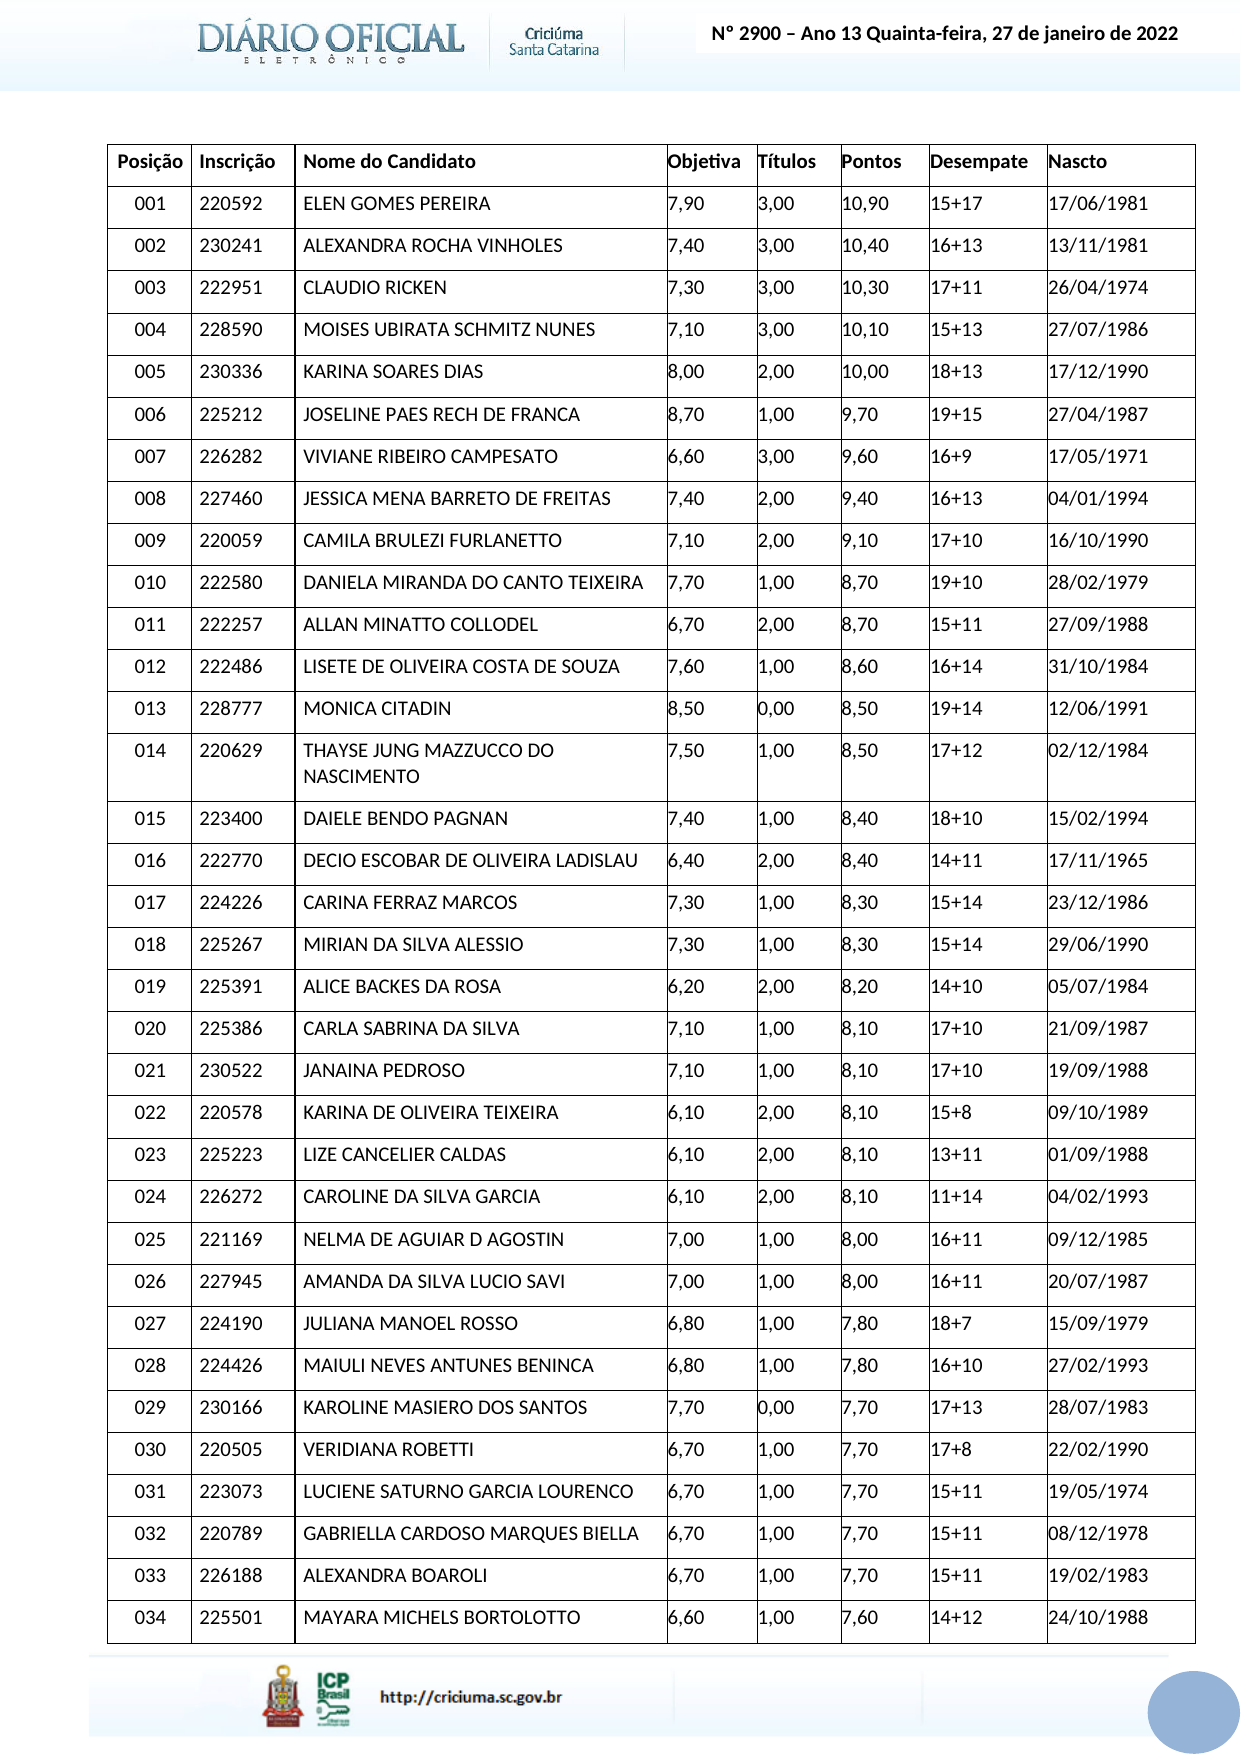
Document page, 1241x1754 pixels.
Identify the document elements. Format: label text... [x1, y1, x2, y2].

table_cell 15+14 [930, 886, 1047, 927]
table_cell 222486 [192, 650, 294, 691]
table_cell 225391 [192, 970, 294, 1011]
table_cell 8,50 [668, 692, 757, 733]
table_cell 27/07/1986 [1048, 314, 1195, 354]
table_cell 032 [108, 1517, 191, 1558]
table_cell 05/07/1984 [1048, 970, 1195, 1011]
table_cell 04/02/1993 [1048, 1181, 1195, 1222]
table_cell 7,40 [668, 229, 757, 270]
table_cell 15+8 [930, 1096, 1047, 1137]
table_cell 220592 [192, 187, 294, 228]
table_header Posição [108, 145, 191, 186]
table_cell 029 [108, 1391, 191, 1432]
table_cell 15+11 [930, 1559, 1047, 1600]
table_cell 222580 [192, 566, 294, 607]
table_cell 19/09/1988 [1048, 1054, 1195, 1095]
table_cell 04/01/1994 [1048, 482, 1195, 523]
table_cell 19+10 [930, 566, 1047, 607]
table_cell 1,00 [758, 566, 841, 607]
table_cell 220505 [192, 1433, 294, 1474]
table_cell 1,00 [758, 650, 841, 691]
table_cell 27/09/1988 [1048, 608, 1195, 649]
table_cell 8,70 [668, 398, 757, 439]
table_cell 16+13 [930, 482, 1047, 523]
table_cell 16+13 [930, 229, 1047, 270]
table_header Pontos [842, 145, 929, 186]
table_cell 08/12/1978 [1048, 1517, 1195, 1558]
table_cell AMANDA DA SILVA LUCIO SAVI [296, 1265, 667, 1306]
table_cell 8,10 [842, 1181, 929, 1222]
table_cell 7,70 [668, 566, 757, 607]
table_cell 11+14 [930, 1181, 1047, 1222]
table_cell 224426 [192, 1349, 294, 1390]
table_cell 17+10 [930, 1012, 1047, 1053]
table_cell 1,00 [758, 1307, 841, 1348]
table_cell 8,40 [842, 802, 929, 843]
table_cell 1,00 [758, 1601, 841, 1642]
table_cell 17/12/1990 [1048, 356, 1195, 397]
table_cell ALLAN MINATTO COLLODEL [296, 608, 667, 649]
table_cell ALEXANDRA ROCHA VINHOLES [296, 229, 667, 270]
table_cell 225386 [192, 1012, 294, 1053]
table_cell 10,00 [842, 356, 929, 397]
table_cell 226272 [192, 1181, 294, 1222]
table_cell 18+13 [930, 356, 1047, 397]
table_cell 7,30 [668, 886, 757, 927]
table_cell DANIELA MIRANDA DO CANTO TEIXEIRA [296, 566, 667, 607]
table_cell 7,80 [842, 1307, 929, 1348]
table_cell 01/09/1988 [1048, 1139, 1195, 1179]
table_cell VERIDIANA ROBETTI [296, 1433, 667, 1474]
table_cell 8,30 [842, 928, 929, 969]
table_cell 1,00 [758, 1012, 841, 1053]
table_cell 017 [108, 886, 191, 927]
table_cell 15+17 [930, 187, 1047, 228]
table_cell 225223 [192, 1139, 294, 1179]
table_cell 230241 [192, 229, 294, 270]
table_cell 226282 [192, 440, 294, 481]
table_header Nascto [1048, 145, 1195, 186]
table_cell 15+11 [930, 608, 1047, 649]
table_cell 220578 [192, 1096, 294, 1137]
table_cell 2,00 [758, 356, 841, 397]
table_cell 20/07/1987 [1048, 1265, 1195, 1306]
table_cell 9,10 [842, 524, 929, 565]
table_cell 6,70 [668, 1517, 757, 1558]
table_cell 004 [108, 314, 191, 354]
table_cell 22/02/1990 [1048, 1433, 1195, 1474]
table_cell 17+10 [930, 524, 1047, 565]
table_cell 19/02/1983 [1048, 1559, 1195, 1600]
table_cell 21/09/1987 [1048, 1012, 1195, 1053]
table_cell 28/07/1983 [1048, 1391, 1195, 1432]
table_cell 6,40 [668, 844, 757, 885]
table_cell JULIANA MANOEL ROSSO [296, 1307, 667, 1348]
table_header Nome do Candidato [296, 145, 667, 186]
table_cell DECIO ESCOBAR DE OLIVEIRA LADISLAU [296, 844, 667, 885]
table_cell 7,30 [668, 928, 757, 969]
table_cell 2,00 [758, 1096, 841, 1137]
table_cell 019 [108, 970, 191, 1011]
table_cell 6,60 [668, 1601, 757, 1642]
table_cell 10,90 [842, 187, 929, 228]
table_cell 24/10/1988 [1048, 1601, 1195, 1642]
table_cell 13/11/1981 [1048, 229, 1195, 270]
table_cell 6,80 [668, 1349, 757, 1390]
table_cell 10,10 [842, 314, 929, 354]
table_cell 8,00 [842, 1223, 929, 1264]
table_cell 8,70 [842, 566, 929, 607]
table_cell 16+11 [930, 1223, 1047, 1264]
table_cell 1,00 [758, 1054, 841, 1095]
table_cell 2,00 [758, 608, 841, 649]
table_cell JANAINA PEDROSO [296, 1054, 667, 1095]
table_cell 6,80 [668, 1307, 757, 1348]
table_cell 1,00 [758, 1559, 841, 1600]
table_cell 17+11 [930, 271, 1047, 312]
table_cell 031 [108, 1475, 191, 1516]
table_cell 230522 [192, 1054, 294, 1095]
table_cell 7,60 [842, 1601, 929, 1642]
table_cell ELEN GOMES PEREIRA [296, 187, 667, 228]
table_cell ALICE BACKES DA ROSA [296, 970, 667, 1011]
table_cell 020 [108, 1012, 191, 1053]
table_cell 222951 [192, 271, 294, 312]
table_cell 7,70 [668, 1391, 757, 1432]
table_cell 16+9 [930, 440, 1047, 481]
table_cell 16+11 [930, 1265, 1047, 1306]
table_cell 223400 [192, 802, 294, 843]
table_cell 8,10 [842, 1139, 929, 1179]
table_cell 10,40 [842, 229, 929, 270]
table_cell CAROLINE DA SILVA GARCIA [296, 1181, 667, 1222]
table_cell 1,00 [758, 802, 841, 843]
table_cell 007 [108, 440, 191, 481]
table_cell 225267 [192, 928, 294, 969]
table_cell LISETE DE OLIVEIRA COSTA DE SOUZA [296, 650, 667, 691]
table_cell CARINA FERRAZ MARCOS [296, 886, 667, 927]
table_cell 027 [108, 1307, 191, 1348]
table_cell 002 [108, 229, 191, 270]
table_cell 7,30 [668, 271, 757, 312]
table_cell 16+10 [930, 1349, 1047, 1390]
table_cell 23/12/1986 [1048, 886, 1195, 927]
table_cell 005 [108, 356, 191, 397]
table_cell 3,00 [758, 229, 841, 270]
table_cell 7,10 [668, 524, 757, 565]
table_cell CARLA SABRINA DA SILVA [296, 1012, 667, 1053]
table_cell 17+12 [930, 734, 1047, 801]
table_cell 013 [108, 692, 191, 733]
table_cell 0,00 [758, 1391, 841, 1432]
table_cell THAYSE JUNG MAZZUCCO DO NASCIMENTO [296, 734, 667, 801]
table_cell 228590 [192, 314, 294, 354]
table_cell JOSELINE PAES RECH DE FRANCA [296, 398, 667, 439]
table_cell 224190 [192, 1307, 294, 1348]
table_cell 7,60 [668, 650, 757, 691]
table_cell 2,00 [758, 1139, 841, 1179]
table_cell 026 [108, 1265, 191, 1306]
table_cell GABRIELLA CARDOSO MARQUES BIELLA [296, 1517, 667, 1558]
table_cell 016 [108, 844, 191, 885]
table_cell 001 [108, 187, 191, 228]
table_cell 6,10 [668, 1096, 757, 1137]
table_cell 9,60 [842, 440, 929, 481]
table_cell 015 [108, 802, 191, 843]
table_cell ALEXANDRA BOAROLI [296, 1559, 667, 1600]
table_cell 26/04/1974 [1048, 271, 1195, 312]
table_cell 31/10/1984 [1048, 650, 1195, 691]
table_cell 221169 [192, 1223, 294, 1264]
table_cell 28/02/1979 [1048, 566, 1195, 607]
table_cell 2,00 [758, 482, 841, 523]
table_cell 220789 [192, 1517, 294, 1558]
table_cell 3,00 [758, 271, 841, 312]
table_cell MOISES UBIRATA SCHMITZ NUNES [296, 314, 667, 354]
table_cell 1,00 [758, 1349, 841, 1390]
table_cell 14+10 [930, 970, 1047, 1011]
table_cell 021 [108, 1054, 191, 1095]
table_cell 220059 [192, 524, 294, 565]
table_cell 1,00 [758, 1475, 841, 1516]
table_cell 023 [108, 1139, 191, 1179]
table_cell 8,40 [842, 844, 929, 885]
table_cell 7,70 [842, 1559, 929, 1600]
table_cell VIVIANE RIBEIRO CAMPESATO [296, 440, 667, 481]
table_cell 8,30 [842, 886, 929, 927]
table_cell 29/06/1990 [1048, 928, 1195, 969]
table_cell 1,00 [758, 1433, 841, 1474]
table_cell MAIULI NEVES ANTUNES BENINCA [296, 1349, 667, 1390]
table_cell 227945 [192, 1265, 294, 1306]
table_cell CAMILA BRULEZI FURLANETTO [296, 524, 667, 565]
table_cell 7,10 [668, 1054, 757, 1095]
table_cell 10,30 [842, 271, 929, 312]
table_cell DAIELE BENDO PAGNAN [296, 802, 667, 843]
table_cell 009 [108, 524, 191, 565]
table_cell 1,00 [758, 1517, 841, 1558]
table_cell 12/06/1991 [1048, 692, 1195, 733]
table_cell 15+14 [930, 928, 1047, 969]
table_cell 022 [108, 1096, 191, 1137]
table_cell 14+12 [930, 1601, 1047, 1642]
table_cell 17/05/1971 [1048, 440, 1195, 481]
table_cell JESSICA MENA BARRETO DE FREITAS [296, 482, 667, 523]
table_cell 1,00 [758, 886, 841, 927]
table_cell 19+15 [930, 398, 1047, 439]
table_cell LUCIENE SATURNO GARCIA LOURENCO [296, 1475, 667, 1516]
table_cell 6,70 [668, 608, 757, 649]
table_cell LIZE CANCELIER CALDAS [296, 1139, 667, 1179]
table_cell 011 [108, 608, 191, 649]
table_cell 008 [108, 482, 191, 523]
table_cell 14+11 [930, 844, 1047, 885]
table_cell 6,60 [668, 440, 757, 481]
table_cell 7,10 [668, 1012, 757, 1053]
table_cell 7,40 [668, 802, 757, 843]
table_cell 2,00 [758, 970, 841, 1011]
table_cell 3,00 [758, 440, 841, 481]
table_cell 8,50 [842, 692, 929, 733]
table_cell 225501 [192, 1601, 294, 1642]
table_cell 27/02/1993 [1048, 1349, 1195, 1390]
table_cell 034 [108, 1601, 191, 1642]
table_cell 7,70 [842, 1517, 929, 1558]
table_cell MONICA CITADIN [296, 692, 667, 733]
table_cell 15/09/1979 [1048, 1307, 1195, 1348]
table_cell 024 [108, 1181, 191, 1222]
table_cell 1,00 [758, 1265, 841, 1306]
table_cell 02/12/1984 [1048, 734, 1195, 801]
table_cell 15+13 [930, 314, 1047, 354]
table_cell 6,10 [668, 1181, 757, 1222]
table_cell 1,00 [758, 398, 841, 439]
table_cell 3,00 [758, 187, 841, 228]
table_cell 09/10/1989 [1048, 1096, 1195, 1137]
table_cell 018 [108, 928, 191, 969]
table_header Objetiva [668, 145, 757, 186]
table_cell MAYARA MICHELS BORTOLOTTO [296, 1601, 667, 1642]
table_cell 7,80 [842, 1349, 929, 1390]
table_cell 09/12/1985 [1048, 1223, 1195, 1264]
table_header Títulos [758, 145, 841, 186]
table_cell 2,00 [758, 844, 841, 885]
table_cell 228777 [192, 692, 294, 733]
table_cell 3,00 [758, 314, 841, 354]
table_cell 8,10 [842, 1012, 929, 1053]
table_cell 9,40 [842, 482, 929, 523]
table_cell 9,70 [842, 398, 929, 439]
table_cell 8,20 [842, 970, 929, 1011]
table_cell 17+8 [930, 1433, 1047, 1474]
table_cell 2,00 [758, 1181, 841, 1222]
table_cell 012 [108, 650, 191, 691]
table_cell 230336 [192, 356, 294, 397]
table_cell NELMA DE AGUIAR D AGOSTIN [296, 1223, 667, 1264]
table_cell 8,60 [842, 650, 929, 691]
table_cell 27/04/1987 [1048, 398, 1195, 439]
table_cell 13+11 [930, 1139, 1047, 1179]
table_cell 010 [108, 566, 191, 607]
table_cell 1,00 [758, 928, 841, 969]
table_cell 17+13 [930, 1391, 1047, 1432]
table_cell 7,10 [668, 314, 757, 354]
table_cell 6,10 [668, 1139, 757, 1179]
table_cell 7,50 [668, 734, 757, 801]
table_cell 7,00 [668, 1223, 757, 1264]
table_cell 8,00 [668, 356, 757, 397]
table_cell KARINA DE OLIVEIRA TEIXEIRA [296, 1096, 667, 1137]
table_cell 003 [108, 271, 191, 312]
table_cell 033 [108, 1559, 191, 1600]
table_cell 028 [108, 1349, 191, 1390]
table_cell 7,70 [842, 1391, 929, 1432]
table_cell 025 [108, 1223, 191, 1264]
table_cell 6,70 [668, 1475, 757, 1516]
table_cell 222257 [192, 608, 294, 649]
table_cell 7,70 [842, 1433, 929, 1474]
table_cell 220629 [192, 734, 294, 801]
table_cell 18+7 [930, 1307, 1047, 1348]
table_cell 222770 [192, 844, 294, 885]
table_cell 8,10 [842, 1054, 929, 1095]
table_cell CLAUDIO RICKEN [296, 271, 667, 312]
table_cell 17+10 [930, 1054, 1047, 1095]
table_cell 227460 [192, 482, 294, 523]
table_cell MIRIAN DA SILVA ALESSIO [296, 928, 667, 969]
table_cell 7,40 [668, 482, 757, 523]
table_cell 18+10 [930, 802, 1047, 843]
table_cell 0,00 [758, 692, 841, 733]
table_cell KAROLINE MASIERO DOS SANTOS [296, 1391, 667, 1432]
table_cell 6,70 [668, 1433, 757, 1474]
table_cell 8,50 [842, 734, 929, 801]
table_cell 7,90 [668, 187, 757, 228]
table_cell 8,10 [842, 1096, 929, 1137]
table_cell 2,00 [758, 524, 841, 565]
table_cell KARINA SOARES DIAS [296, 356, 667, 397]
table_cell 6,70 [668, 1559, 757, 1600]
table_cell 8,70 [842, 608, 929, 649]
table_cell 6,20 [668, 970, 757, 1011]
table_cell 19+14 [930, 692, 1047, 733]
table_cell 16+14 [930, 650, 1047, 691]
table_cell 030 [108, 1433, 191, 1474]
table_cell 224226 [192, 886, 294, 927]
table_cell 15+11 [930, 1517, 1047, 1558]
table_cell 1,00 [758, 1223, 841, 1264]
table_cell 7,00 [668, 1265, 757, 1306]
table_cell 17/11/1965 [1048, 844, 1195, 885]
table_cell 17/06/1981 [1048, 187, 1195, 228]
table_cell 19/05/1974 [1048, 1475, 1195, 1516]
table_cell 16/10/1990 [1048, 524, 1195, 565]
table_header Inscrição [192, 145, 294, 186]
table_cell 230166 [192, 1391, 294, 1432]
table_header Desempate [930, 145, 1047, 186]
table_cell 226188 [192, 1559, 294, 1600]
table_cell 014 [108, 734, 191, 801]
table_cell 15/02/1994 [1048, 802, 1195, 843]
table_cell 006 [108, 398, 191, 439]
table_cell 223073 [192, 1475, 294, 1516]
table_cell 1,00 [758, 734, 841, 801]
table_cell 8,00 [842, 1265, 929, 1306]
table_cell 7,70 [842, 1475, 929, 1516]
table_cell 225212 [192, 398, 294, 439]
table_cell 15+11 [930, 1475, 1047, 1516]
